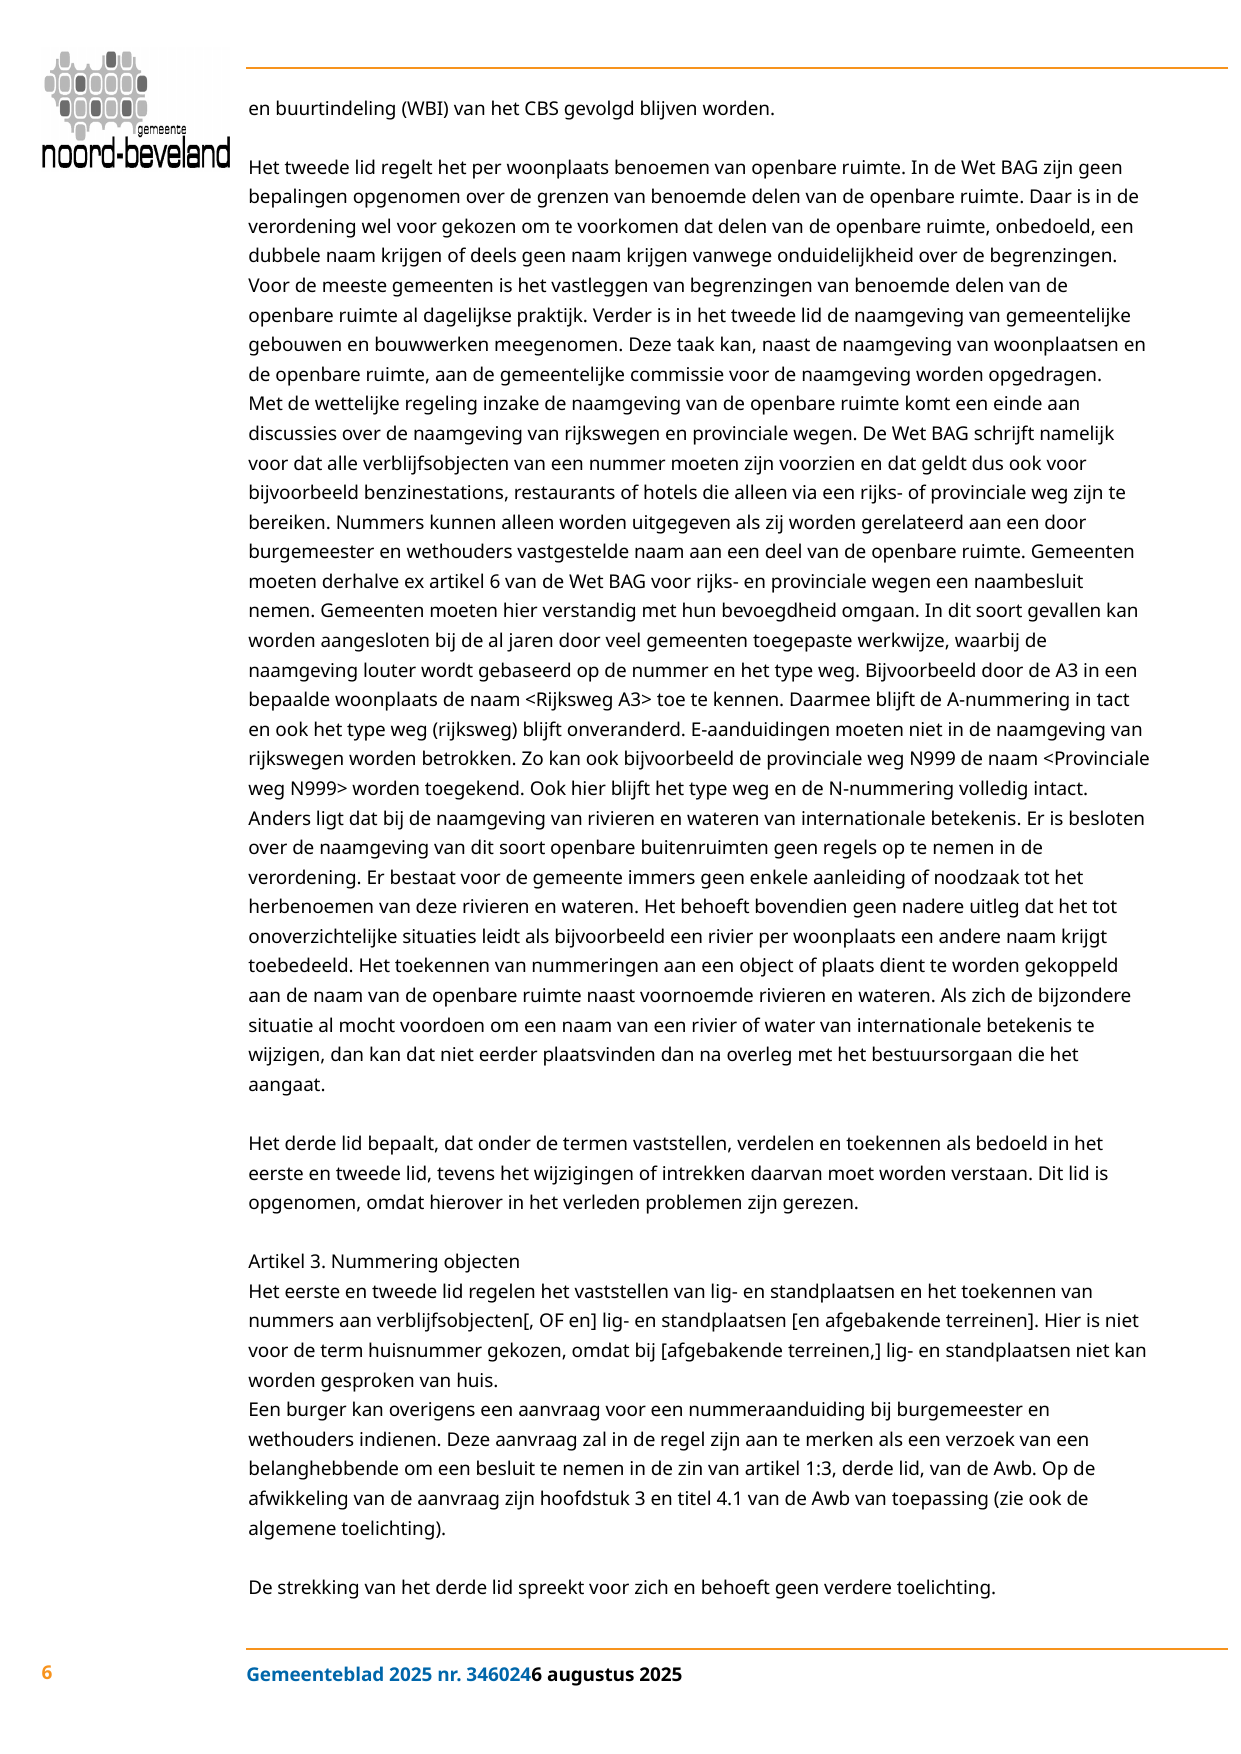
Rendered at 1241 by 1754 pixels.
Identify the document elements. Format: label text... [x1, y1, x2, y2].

text Het tweede lid regelt het per woonplaats benoemen van openbare ruimte. In de Wet BAG zijn geen bepalingen opgenomen over de grenzen van benoemde delen van de openbare ruimte. Daar is in de verordening wel voor gekozen om te voorkomen dat delen van de openbare ruimte, onbedoeld, een dubbele naam krijgen of deels geen naam krijgen vanwege onduidelijkheid over de begrenzingen. Voor de meeste gemeenten is het vastleggen van begrenzingen van benoemde delen van de openbare ruimte al dagelijkse praktijk. Verder is in het tweede lid de naamgeving van gemeentelijke gebouwen en bouwwerken meegenomen. Deze taak kan, naast de naamgeving van woonplaatsen en de openbare ruimte, aan de gemeentelijke commissie voor de naamgeving worden opgedragen. [248, 154, 1152, 387]
text Een burger kan overigens een aanvraag voor een nummeraanduiding bij burgemeester en wethouders indienen. Deze aanvraag zal in de regel zijn aan te merken als een verzoek van een belanghebbende om een besluit te nemen in de zin van artikel 1:3, derde lid, van de Awb. Op de afwikkeling van de aanvraag zijn hoofdstuk 3 en titel 4.1 van de Awb van toepassing (zie ook de algemene toelichting). [248, 1396, 1152, 1541]
text Anders ligt dat bij de naamgeving van rivieren en wateren van internationale betekenis. Er is besloten over de naamgeving van dit soort openbare buitenruimten geen regels op te nemen in de verordening. Er bestaat voor de gemeente immers geen enkele aanleiding of noodzaak tot het herbenoemen van deze rivieren en wateren. Het behoeft bovendien geen nadere uitleg dat het tot onoverzichtelijke situaties leidt als bijvoorbeeld een rivier per woonplaats een andere naam krijgt toebedeeld. Het toekennen van nummeringen aan een object of plaats dient te worden gekoppeld aan de naam van de openbare ruimte naast voornoemde rivieren en wateren. Als zich de bijzondere situatie al mocht voordoen om een naam van een rivier of water van internationale betekenis te wijzigen, dan kan dat niet eerder plaatsvinden dan na overleg met het bestuursorgaan die het aangaat. [248, 805, 1152, 1097]
text en buurtindeling (WBI) van het CBS gevolgd blijven worden. [248, 95, 1152, 121]
text De strekking van het derde lid spreekt voor zich en behoeft geen verdere toelichting. [248, 1574, 1152, 1600]
text Met de wettelijke regeling inzake de naamgeving van de openbare ruimte komt een einde aan discussies over de naamgeving van rijkswegen en provinciale wegen. De Wet BAG schrijft namelijk voor dat alle verblijfsobjecten van een nummer moeten zijn voorzien en dat geldt dus ook voor bijvoorbeeld benzinestations, restaurants of hotels die alleen via een rijks- of provinciale weg zijn te bereiken. Nummers kunnen alleen worden uitgegeven als zij worden gerelateerd aan een door burgemeester en wethouders vastgestelde naam aan een deel van de openbare ruimte. Gemeenten moeten derhalve ex artikel 6 van de Wet BAG voor rijks- en provinciale wegen een naambesluit nemen. Gemeenten moeten hier verstandig met hun bevoegdheid omgaan. In dit soort gevallen kan worden aangesloten bij de al jaren door veel gemeenten toegepaste werkwijze, waarbij de naamgeving louter wordt gebaseerd op de nummer en het type weg. Bijvoorbeeld door de A3 in een bepaalde woonplaats de naam <Rijksweg A3> toe te kennen. Daarmee blijft de A-nummering in tact en ook het type weg (rijksweg) blijft onveranderd. E-aanduidingen moeten niet in de naamgeving van rijkswegen worden betrokken. Zo kan ook bijvoorbeeld de provinciale weg N999 de naam <Provinciale weg N999> worden toegekend. Ook hier blijft het type weg en de N-nummering volledig intact. [248, 391, 1152, 801]
picture [41, 47, 231, 172]
text Artikel 3. Nummering objecten [248, 1248, 1152, 1274]
text Het eerste en tweede lid regelen het vaststellen van lig- en standplaatsen en het toekennen van nummers aan verblijfsobjecten[, OF en] lig- en standplaatsen [en afgebakende terreinen]. Hier is niet voor de term huisnummer gekozen, omdat bij [afgebakende terreinen,] lig- en standplaatsen niet kan worden gesproken van huis. [248, 1278, 1152, 1393]
text Het derde lid bepaalt, dat onder de termen vaststellen, verdelen en toekennen als bedoeld in het eerste en tweede lid, tevens het wijzigingen of intrekken daarvan moet worden verstaan. Dit lid is opgenomen, omdat hierover in het verleden problemen zijn gerezen. [248, 1130, 1152, 1215]
